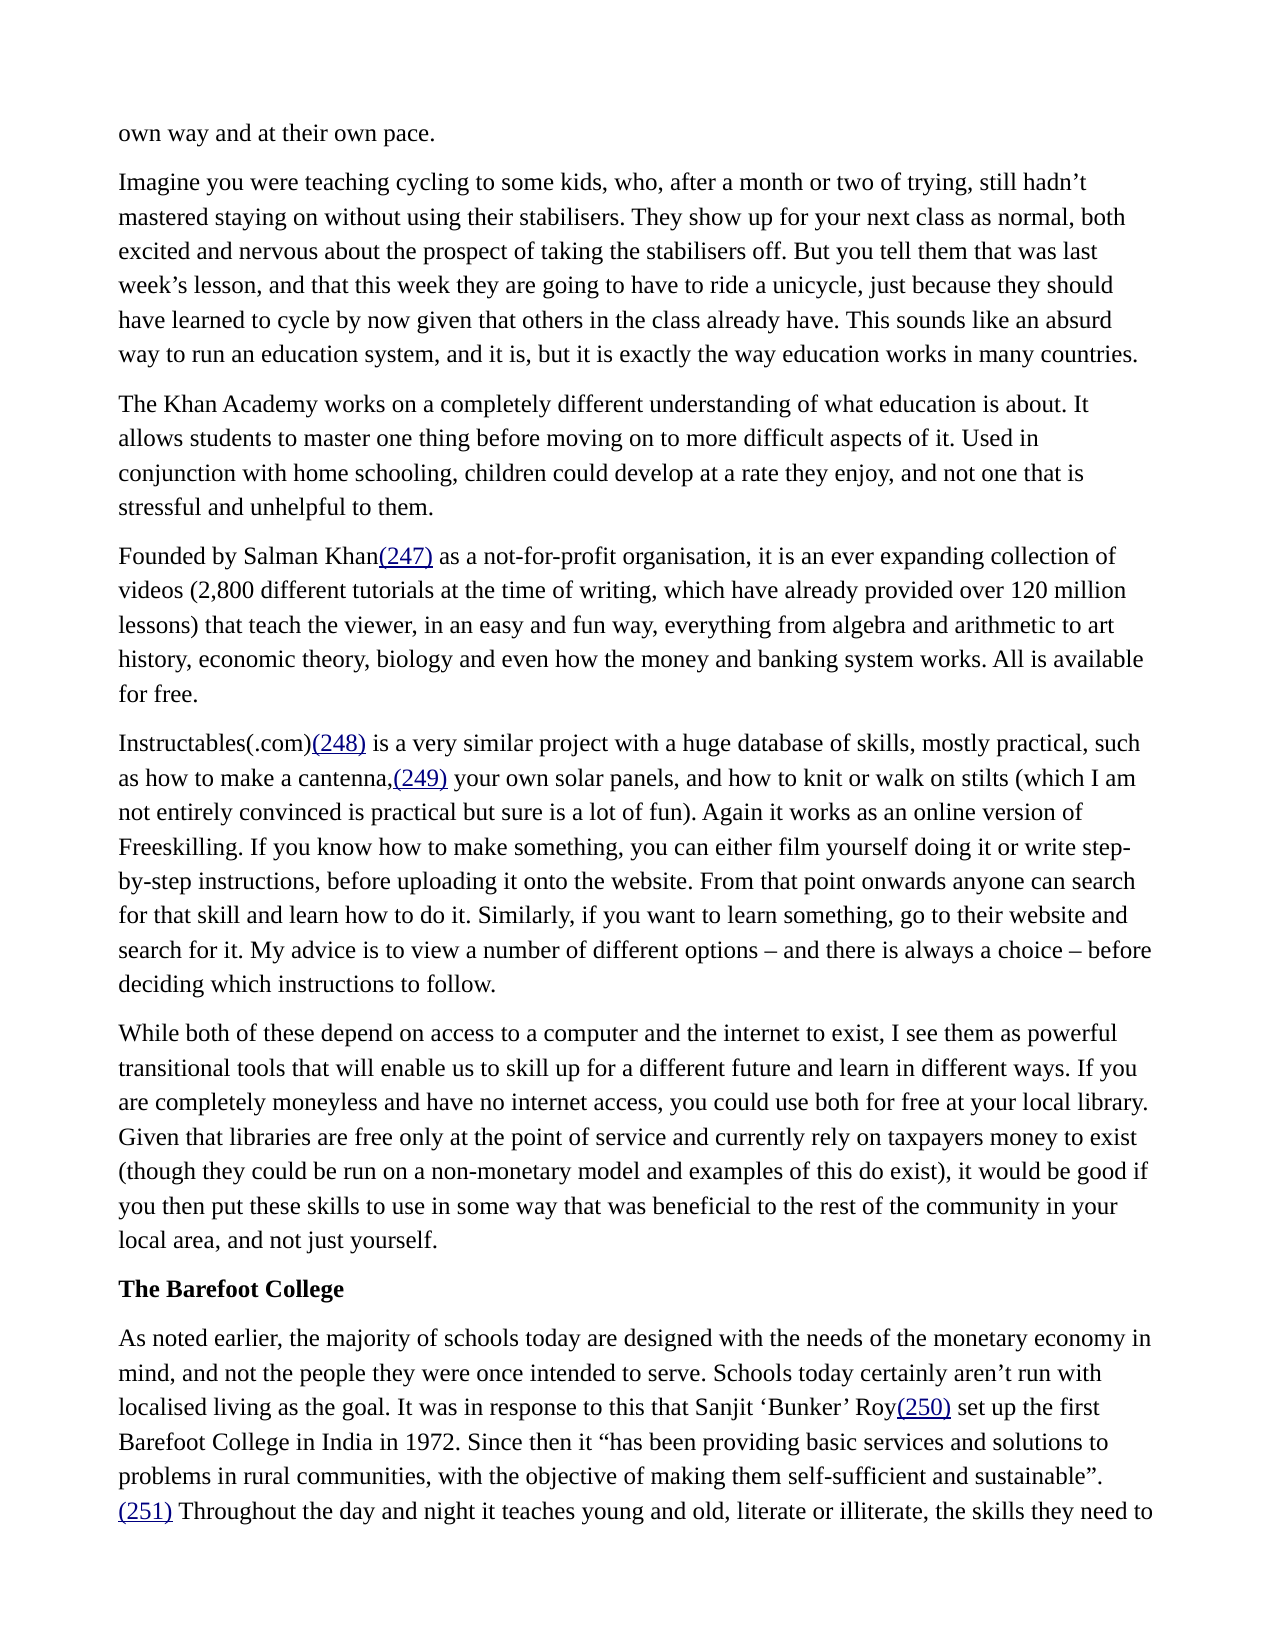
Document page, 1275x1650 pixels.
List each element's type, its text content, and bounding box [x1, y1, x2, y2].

text Instructables(.com)(248) is a very similar project with a huge database of skills, mostly practical, such as how to make a cantenna,(249) your own solar panels, and how to knit or walk on stilts (which I am not entirely convinced is practical but sure is a lot of fun). Again it works as an online version of Freeskilling. If you know how to make something, you can either film yourself doing it or write step-by-step instructions, before uploading it onto the website. From that point onwards anyone can search for that skill and learn how to do it. Similarly, if you want to learn something, go to their website and search for it. My advice is to view a number of different options – and there is always a choice – before deciding which instructions to follow. [118, 728, 1157, 998]
text While both of these depend on access to a computer and the internet to exist, I see them as powerful transitional tools that will enable us to skill up for a different future and learn in different ways. If you are completely moneyless and have no internet access, you could use both for free at your local library. Given that libraries are free only at the point of service and currently rely on taxpayers money to exist (though they could be run on a non-monetary model and examples of this do exist), it would be good if you then put these skills to use in some way that was beneficial to the rest of the community in your local area, and not just yourself. [118, 1018, 1157, 1254]
text As noted earlier, the majority of schools today are designed with the needs of the monetary economy in mind, and not the people they were once intended to serve. Schools today certainly aren’t run with localised living as the goal. It was in response to this that Sanjit ‘Bunker’ Roy(250) set up the first Barefoot College in India in 1972. Since then it “has been providing basic services and solutions to problems in rural communities, with the objective of making them self-sufficient and sustainable”.(251) Throughout the day and night it teaches young and old, literate or illiterate, the skills they need to [118, 1323, 1157, 1525]
text Founded by Salman Khan(247) as a not-for-profit organisation, it is an ever expanding collection of videos (2,800 different tutorials at the time of writing, which have already provided over 120 million lessons) that teach the viewer, in an easy and fun way, everything from algebra and arithmetic to art history, economic theory, biology and even how the money and banking system works. All is available for free. [118, 541, 1157, 708]
text The Barefoot College [118, 1274, 1157, 1303]
text The Khan Academy works on a completely different understanding of what education is about. It allows students to master one thing before moving on to more difficult aspects of it. Used in conjunction with home schooling, children could develop at a rate they enjoy, and not one that is stressful and unhelpful to them. [118, 389, 1157, 521]
text own way and at their own pace. [118, 118, 1157, 147]
text Imagine you were teaching cycling to some kids, who, after a month or two of trying, still hadn’t mastered staying on without using their stabilisers. They show up for your next class as normal, both excited and nervous about the prospect of taking the stabilisers off. But you tell them that was last week’s lesson, and that this week they are going to have to ride a unicycle, just because they should have learned to cycle by now given that others in the class already have. This sounds like an absurd way to run an education system, and it is, but it is exactly the way education works in many countries. [118, 167, 1157, 368]
